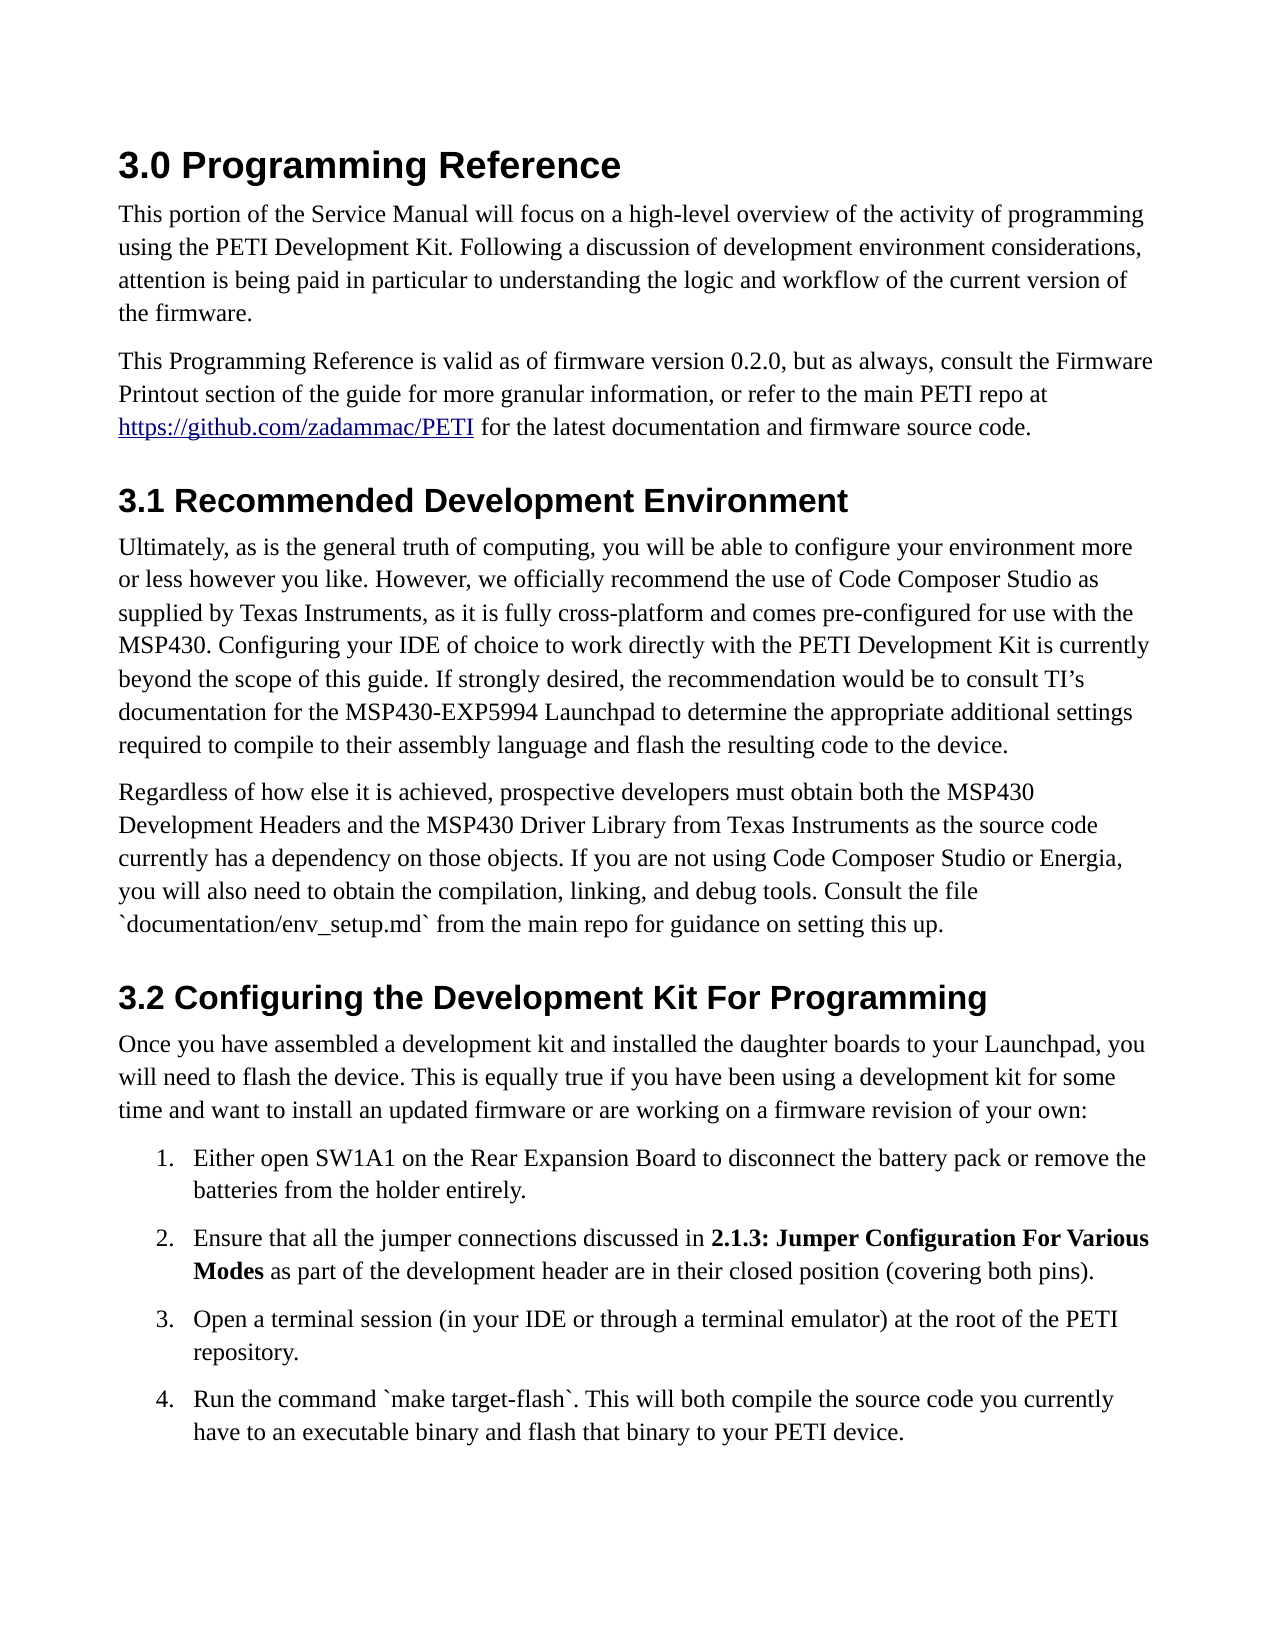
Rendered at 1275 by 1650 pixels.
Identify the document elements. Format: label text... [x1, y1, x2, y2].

text Ultimately, as is the general truth of computing, you will be able to configure your environment more or less however you like. However, we officially recommend the use of Code Composer Studio as supplied by Texas Instruments, as it is fully cross-platform and comes pre-configured for use with the MSP430. Configuring your IDE of choice to work directly with the PETI Development Kit is currently beyond the scope of this guide. If strongly desired, the recommendation would be to consult TI’s documentation for the MSP430-EXP5994 Launchpad to determine the appropriate additional settings required to compile to their assembly language and flash the resulting code to the device. [118, 532, 1157, 758]
subtitle 3.0 Programming Reference [118, 143, 1157, 187]
subtitle 3.1 Recommended Development Environment [118, 480, 1157, 519]
list Ensure that all the jumper connections discussed in 2.1.3: Jumper Configuration For Various Modes as part of the development header are in their closed position (covering both pins). [156, 1223, 1157, 1285]
text Once you have assembled a development kit and installed the daughter boards to your Launchpad, you will need to flash the device. This is equally true if you have been using a development kit for some time and want to install an updated firmware or are working on a firmware revision of your own: [118, 1029, 1157, 1124]
list Run the command `make target-flash`. This will both compile the source code you currently have to an executable binary and flash that binary to your PETI device. [156, 1384, 1157, 1446]
text This Programming Reference is valid as of firmware version 0.2.0, but as always, consult the Firmware Printout section of the guide for more granular information, or refer to the main PETI repo at https://github.com/zadammac/PETI for the latest documentation and firmware source code. [118, 346, 1157, 441]
list Either open SW1A1 on the Rear Expansion Board to disconnect the battery pack or remove the batteries from the holder entirely. [156, 1143, 1157, 1204]
subtitle 3.2 Configuring the Development Kit For Programming [118, 978, 1157, 1016]
text Regardless of how else it is achieved, prospective developers must obtain both the MSP430 Development Headers and the MSP430 Driver Library from Texas Instruments as the source code currently has a dependency on those objects. If you are not using Code Composer Studio or Energia, you will also need to obtain the compilation, linking, and debug tools. Consult the file `documentation/env_setup.md` from the main repo for guidance on setting this up. [118, 777, 1157, 938]
list Open a terminal session (in your IDE or through a terminal emulator) at the root of the PETI repository. [156, 1304, 1157, 1366]
text This portion of the Service Manual will focus on a high-level overview of the activity of programming using the PETI Development Kit. Following a discussion of development environment considerations, attention is being paid in particular to understanding the logic and workflow of the current version of the firmware. [118, 199, 1157, 327]
